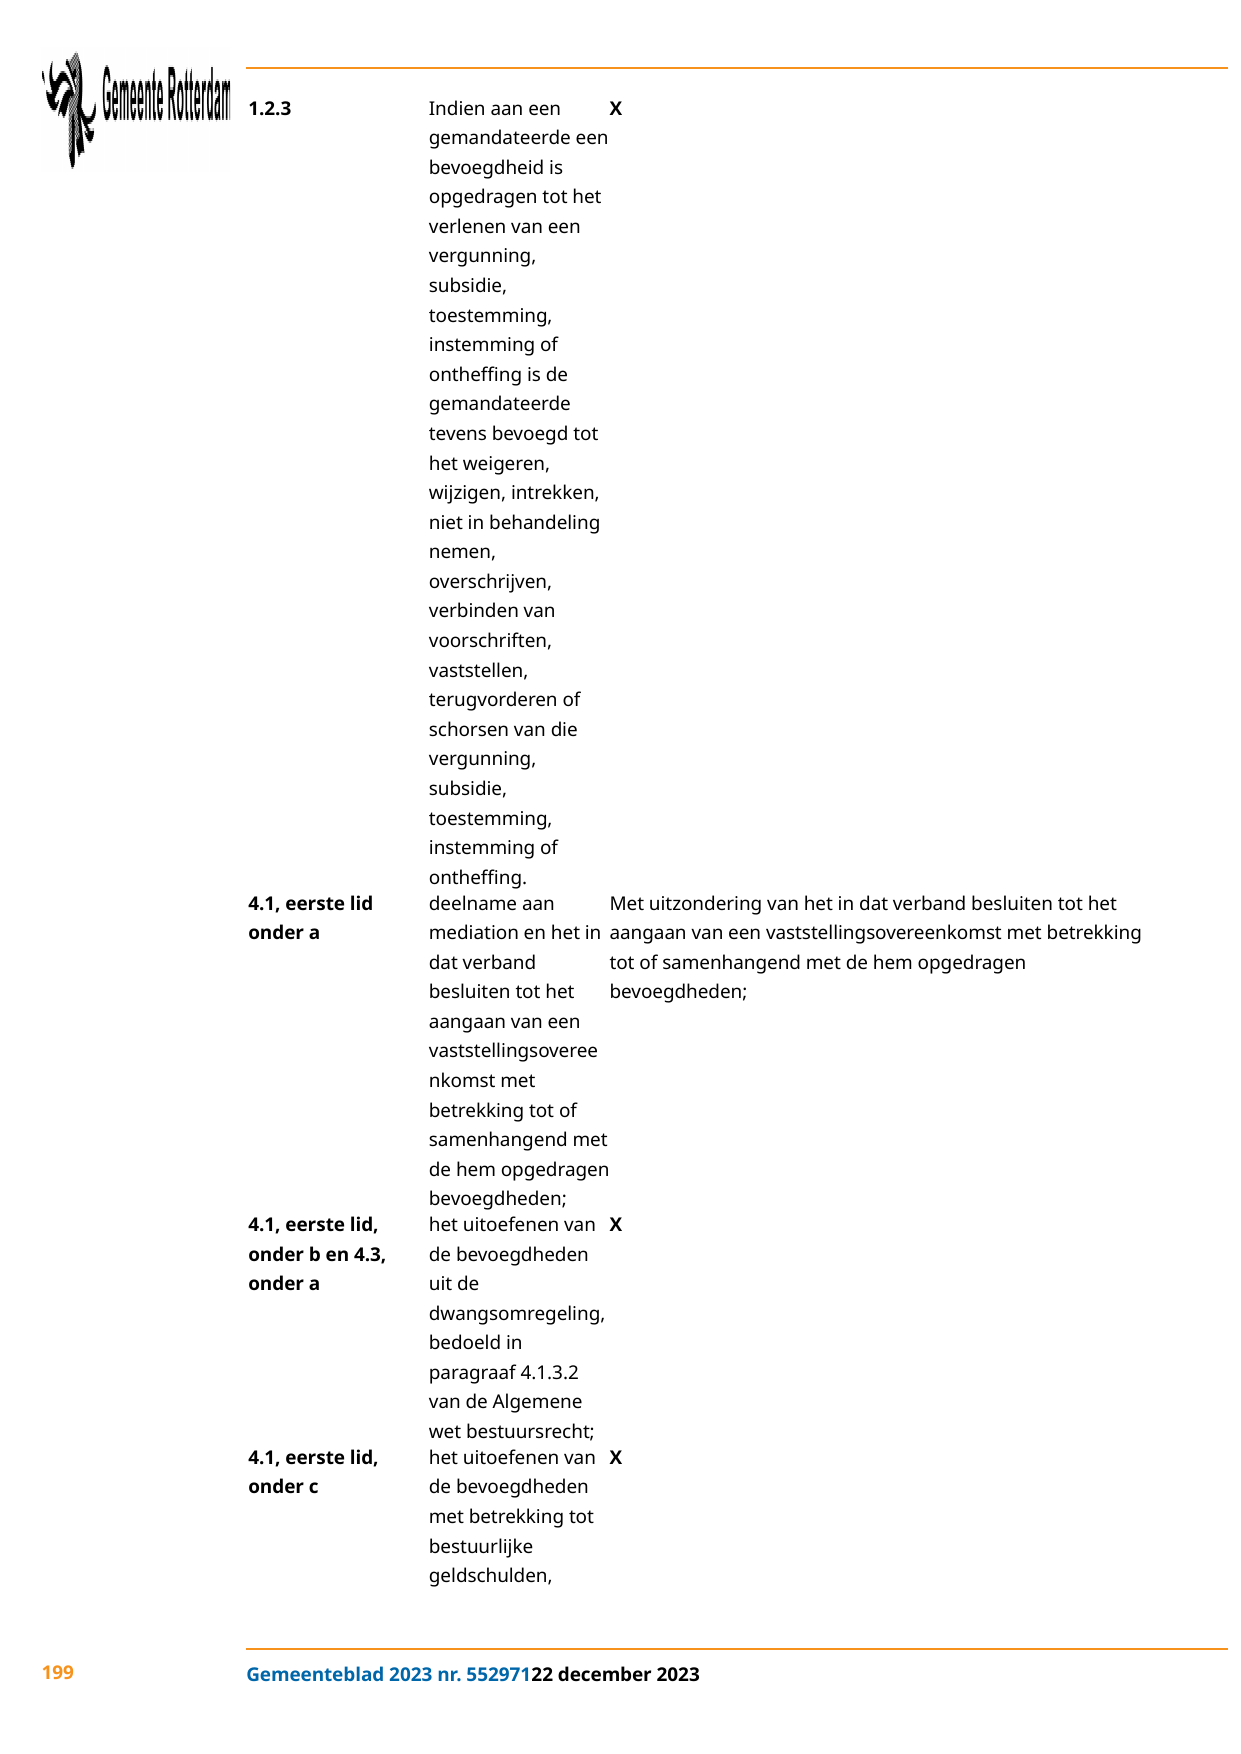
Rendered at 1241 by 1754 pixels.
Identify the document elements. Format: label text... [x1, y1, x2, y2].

picture [41, 47, 231, 172]
table_cell het uitoefenen van de bevoegdheden met betrekking tot bestuurlijke geldschulden, [429, 1444, 609, 1588]
table_cell X [609, 1444, 1152, 1588]
table_cell Met uitzondering van het in dat verband besluiten tot het aangaan van een vaststellingsovereenkomst met betrekking tot of samenhangend met de hem opgedragen bevoegdheden; [609, 890, 1152, 1211]
table_cell 4.1, eerste lid, onder b en 4.3, onder a [248, 1211, 429, 1444]
table_cell X [609, 95, 1152, 890]
table_cell 1.2.3 [248, 95, 429, 890]
table_cell Indien aan een gemandateerde een bevoegdheid is opgedragen tot het verlenen van een vergunning, subsidie, toestemming, instemming of ontheffing is de gemandateerde tevens bevoegd tot het weigeren, wijzigen, intrekken, niet in behandeling nemen, overschrijven, verbinden van voorschriften, vaststellen, terugvorderen of schorsen van die vergunning, subsidie, toestemming, instemming of ontheffing. [429, 95, 609, 890]
table_cell 4.1, eerste lid onder a [248, 890, 429, 1211]
table_cell het uitoefenen van de bevoegdheden uit de dwangsomregeling, bedoeld in paragraaf 4.1.3.2 van de Algemene wet bestuursrecht; [429, 1211, 609, 1444]
table_cell X [609, 1211, 1152, 1444]
table_cell 4.1, eerste lid, onder c [248, 1444, 429, 1588]
table_cell deelname aan mediation en het in dat verband besluiten tot het aangaan van een vaststellingsovereenkomst met betrekking tot of samenhangend met de hem opgedragen bevoegdheden; [429, 890, 609, 1211]
